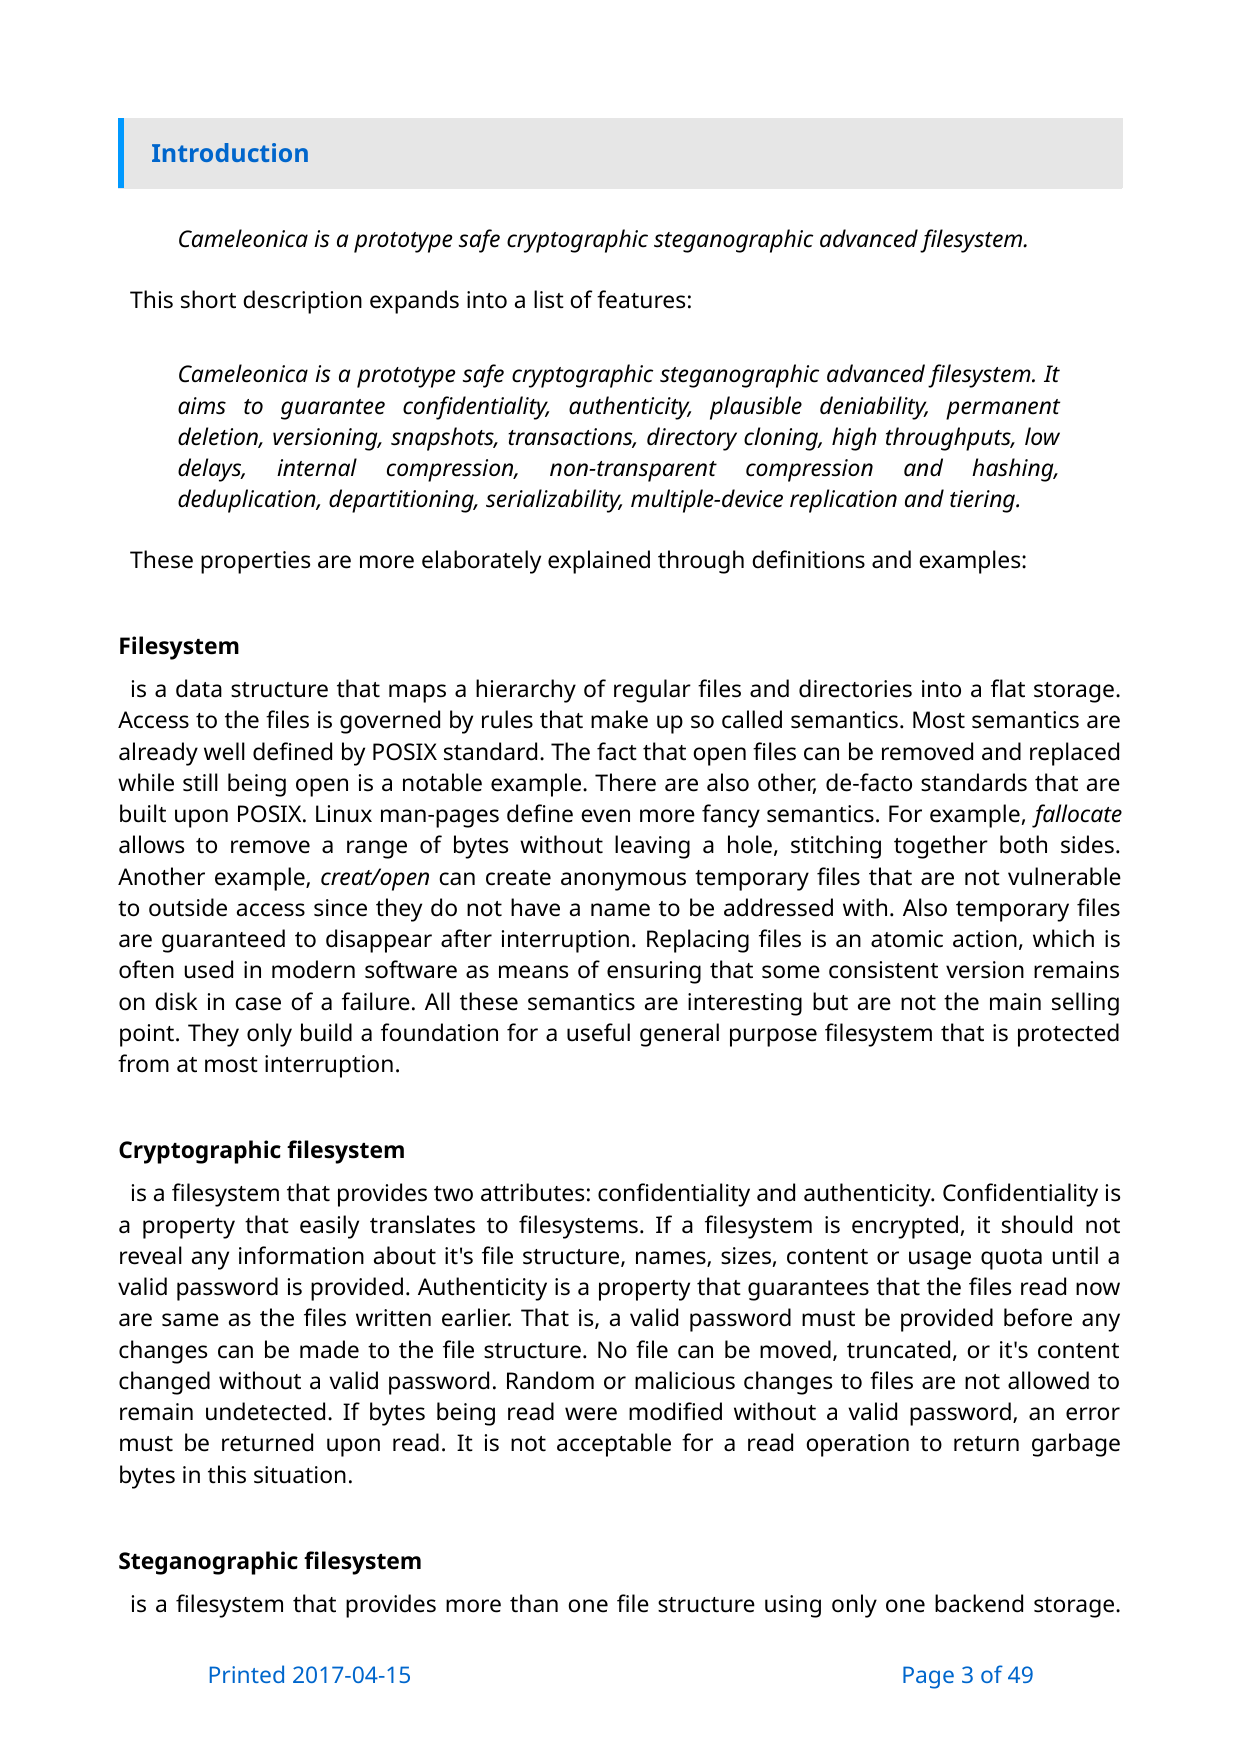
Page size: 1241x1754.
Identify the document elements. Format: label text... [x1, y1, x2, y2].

text is a filesystem that provides more than one file structure using only one backend storage. [118, 1588, 1122, 1619]
subtitle Cryptographic filesystem [118, 1134, 1122, 1166]
text Cameleonica is a prototype safe cryptographic steganographic advanced filesystem. It aims to guarantee confidentiality, authenticity, plausible deniability, permanent deletion, versioning, snapshots, transactions, directory cloning, high throughputs, low delays, internal compression, non-transparent compression and hashing, deduplication, departitioning, serializability, multiple-device replication and tiering. [177, 358, 1063, 514]
text is a data structure that maps a hierarchy of regular files and directories into a flat storage. Access to the files is governed by rules that make up so called semantics. Most semantics are already well defined by POSIX standard. The fact that open files can be removed and replaced while still being open is a notable example. There are also other, de-facto standards that are built upon POSIX. Linux man-pages define even more fancy semantics. For example, fallocate allows to remove a range of bytes without leaving a hole, stitching together both sides. Another example, creat/open can create anonymous temporary files that are not vulnerable to outside access since they do not have a name to be addressed with. Also temporary files are guaranteed to disappear after interruption. Replacing files is an atomic action, which is often used in modern software as means of ensuring that some consistent version remains on disk in case of a failure. All these semantics are interesting but are not the main selling point. They only build a foundation for a useful general purpose filesystem that is protected from at most interruption. [118, 673, 1122, 1079]
text These properties are more elaborately explained through definitions and examples: [118, 544, 1122, 575]
subtitle Introduction [124, 119, 1122, 188]
subtitle Steganographic filesystem [118, 1545, 1122, 1576]
subtitle Filesystem [118, 630, 1122, 661]
text Cameleonica is a prototype safe cryptographic steganographic advanced filesystem. [177, 223, 1063, 254]
text is a filesystem that provides two attributes: confidentiality and authenticity. Confidentiality is a property that easily translates to filesystems. If a filesystem is encrypted, it should not reveal any information about it's file structure, names, sizes, content or usage quota until a valid password is provided. Authenticity is a property that guarantees that the files read now are same as the files written earlier. That is, a valid password must be provided before any changes can be made to the file structure. No file can be moved, truncated, or it's content changed without a valid password. Random or malicious changes to files are not allowed to remain undetected. If bytes being read were modified without a valid password, an error must be returned upon read. It is not acceptable for a read operation to return garbage bytes in this situation. [118, 1177, 1122, 1490]
text This short description expands into a list of features: [118, 284, 1122, 315]
